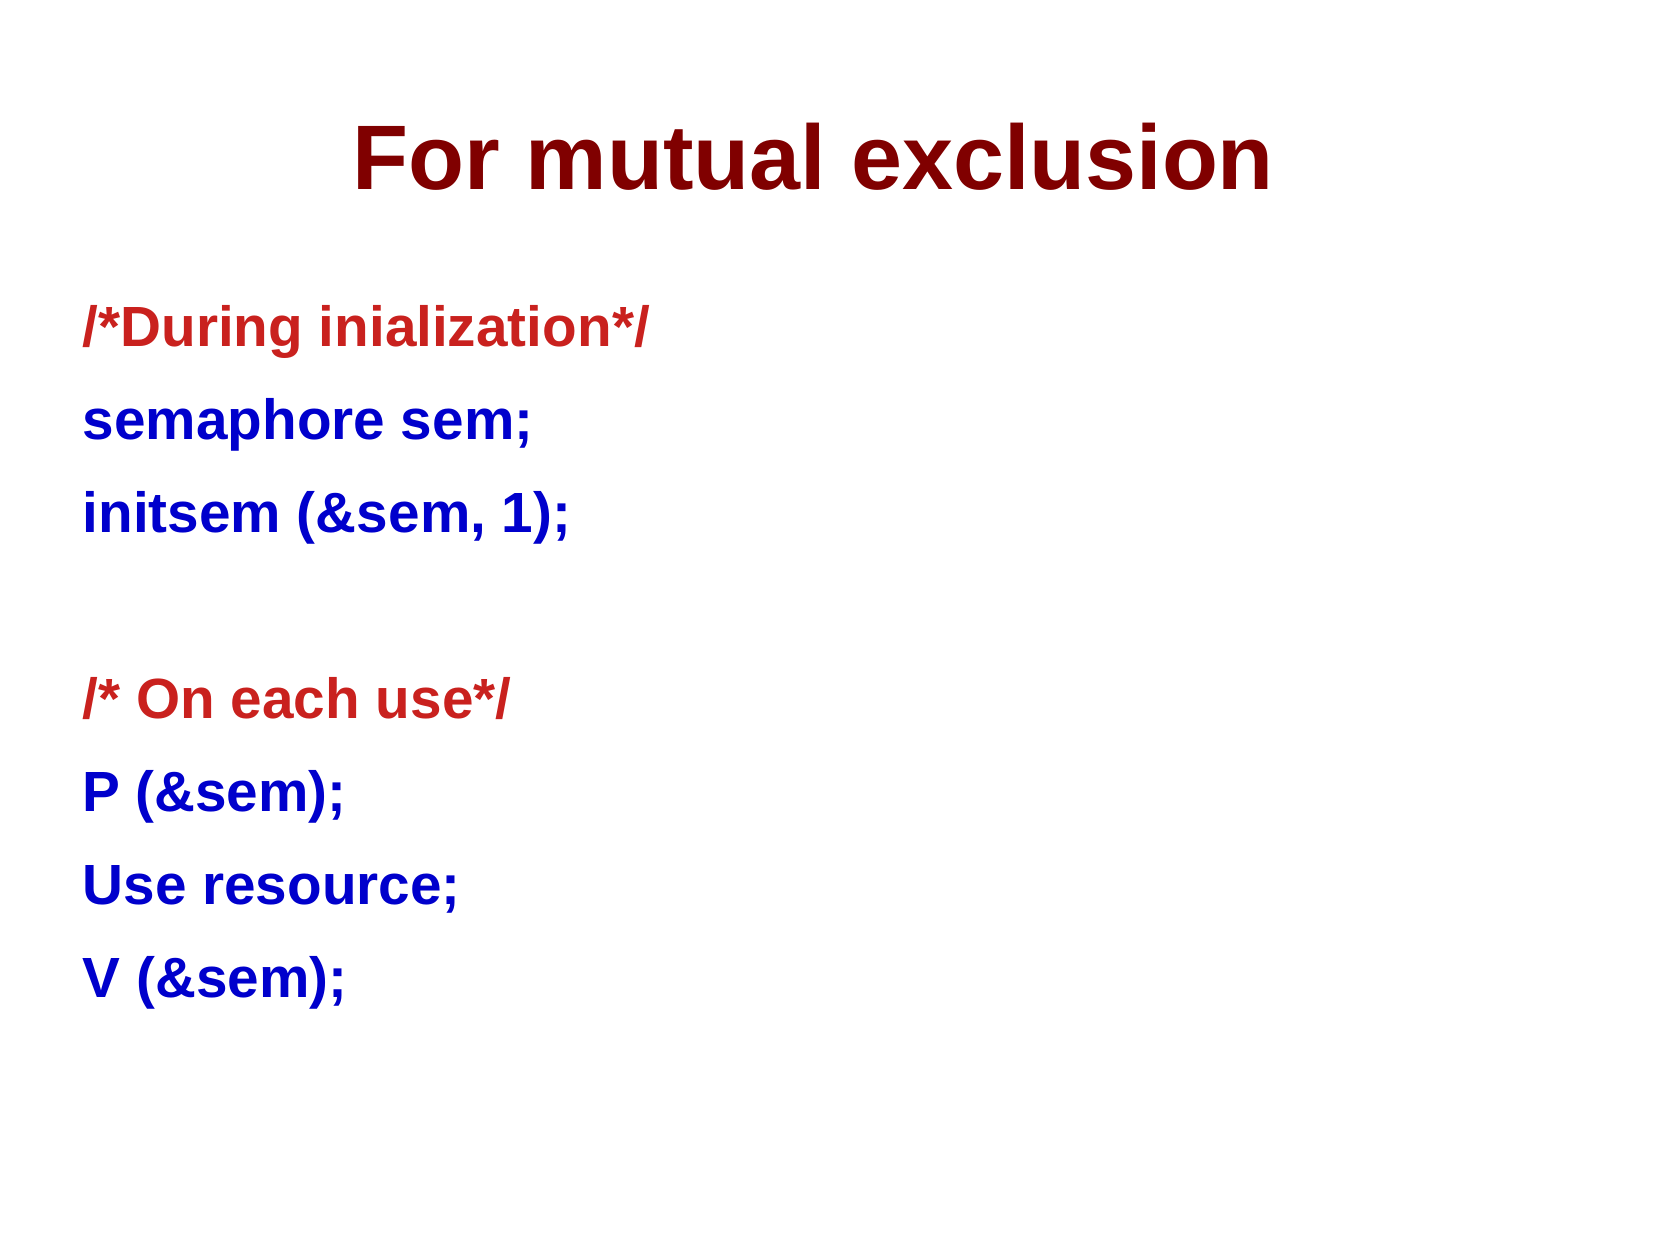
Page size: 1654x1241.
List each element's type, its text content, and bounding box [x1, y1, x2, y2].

title For mutual exclusion [82, 49, 1571, 257]
list /*During inialization*/ semaphore sem; initsem (&sem, 1); /* On each use*/ P (&sem); Use resource; V (&sem); [82, 290, 1571, 1010]
